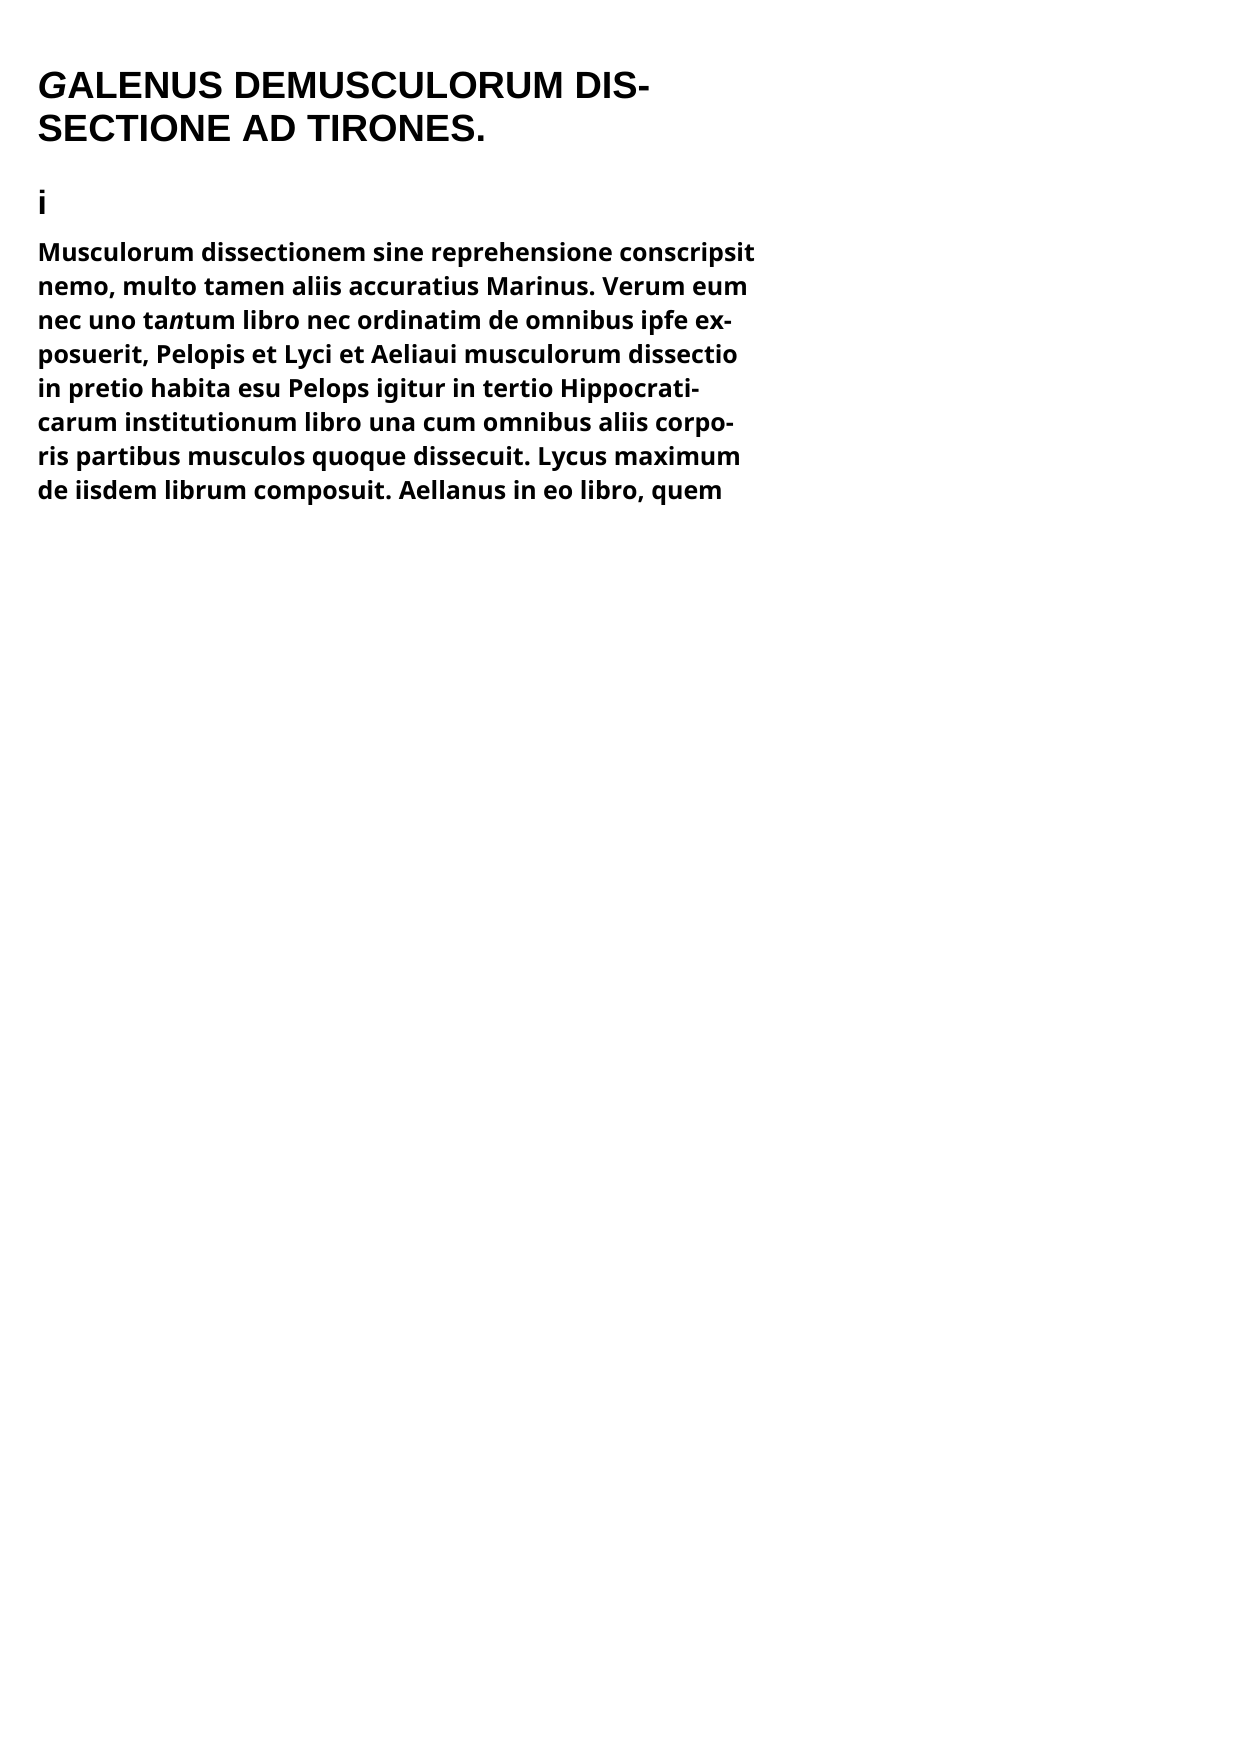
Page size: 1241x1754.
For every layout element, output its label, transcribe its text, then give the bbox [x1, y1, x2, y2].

subtitle GALENUS DEMUSCULORUM DIS- SECTIONE AD TIRONES. [37, 62, 1203, 150]
text Musculorum dissectionem sine reprehensione conscripsit nemo, multo tamen aliis accuratius Marinus. Verum eum nec uno tantum libro nec ordinatim de omnibus ipfe ex- posuerit, Pelopis et Lyci et Aeliaui musculorum dissectio in pretio habita esu Pelops igitur in tertio Hippocrati- carum institutionum libro una cum omnibus aliis corpo- ris partibus musculos quoque dissecuit. Lycus maximum de iisdem librum composuit. Aellanus in eo libro, quem [37, 234, 1203, 507]
subtitle i [37, 183, 1203, 222]
